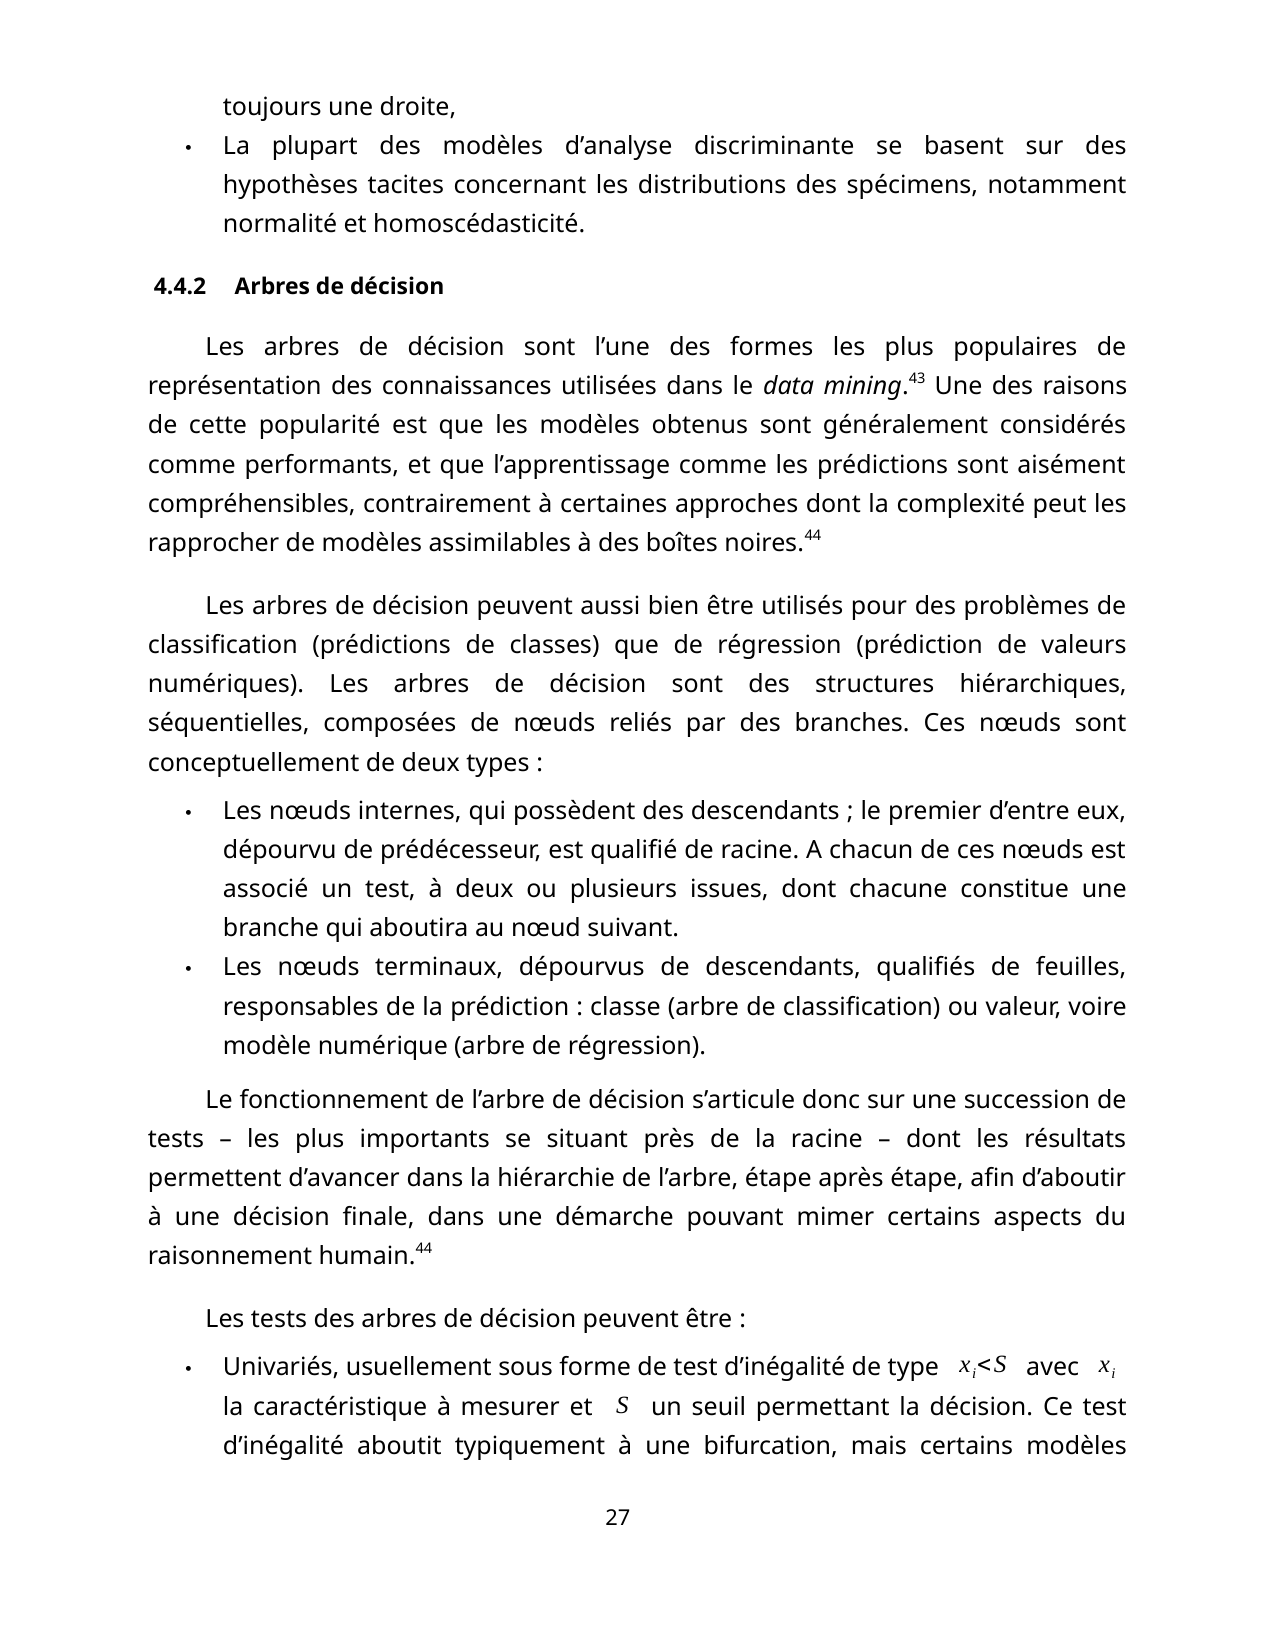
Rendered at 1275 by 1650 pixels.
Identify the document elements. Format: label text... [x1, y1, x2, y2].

text Les arbres de décision peuvent aussi bien être utilisés pour des problèmes de classification (prédictions de classes) que de régression (prédiction de valeurs numériques). Les arbres de décision sont des structures hiérarchiques, séquentielles, composées de nœuds reliés par des branches. Ces nœuds sont conceptuellement de deux types : [148, 587, 1127, 778]
list Les nœuds terminaux, dépourvus de descendants, qualifiés de feuilles, responsables de la prédiction : classe (arbre de classification) ou valeur, voire modèle numérique (arbre de régression). [185, 949, 1127, 1061]
text Le fonctionnement de l’arbre de décision s’articule donc sur une succession de tests – les plus importants se situant près de la racine – dont les résultats permettent d’avancer dans la hiérarchie de l’arbre, étape après étape, afin d’aboutir à une décision finale, dans une démarche pouvant mimer certains aspects du raisonnement humain.44 [148, 1081, 1127, 1272]
list toujours une droite, [185, 88, 1127, 123]
text Les tests des arbres de décision peuvent être : [148, 1301, 1127, 1335]
text Les arbres de décision sont l’une des formes les plus populaires de représentation des connaissances utilisées dans le data mining.43 Une des raisons de cette popularité est que les modèles obtenus sont généralement considérés comme performants, et que l’apprentissage comme les prédictions sont aisément compréhensibles, contrairement à certaines approches dont la complexité peut les rapprocher de modèles assimilables à des boîtes noires.44 [148, 329, 1127, 559]
list La plupart des modèles d’analyse discriminante se basent sur des hypothèses tacites concernant les distributions des spécimens, notamment normalité et homoscédasticité. [185, 128, 1127, 240]
subtitle Arbres de décision [148, 270, 1127, 301]
list Univariés, usuellement sous forme de test d’inégalité de type avec la caractéristique à mesurer et un seuil permettant la décision. Ce test d’inégalité aboutit typiquement à une bifurcation, mais certains modèles [185, 1349, 1127, 1461]
list Les nœuds internes, qui possèdent des descendants ; le premier d’entre eux, dépourvu de prédécesseur, est qualifié de racine. A chacun de ces nœuds est associé un test, à deux ou plusieurs issues, dont chacune constitue une branche qui aboutira au nœud suivant. [185, 792, 1127, 944]
